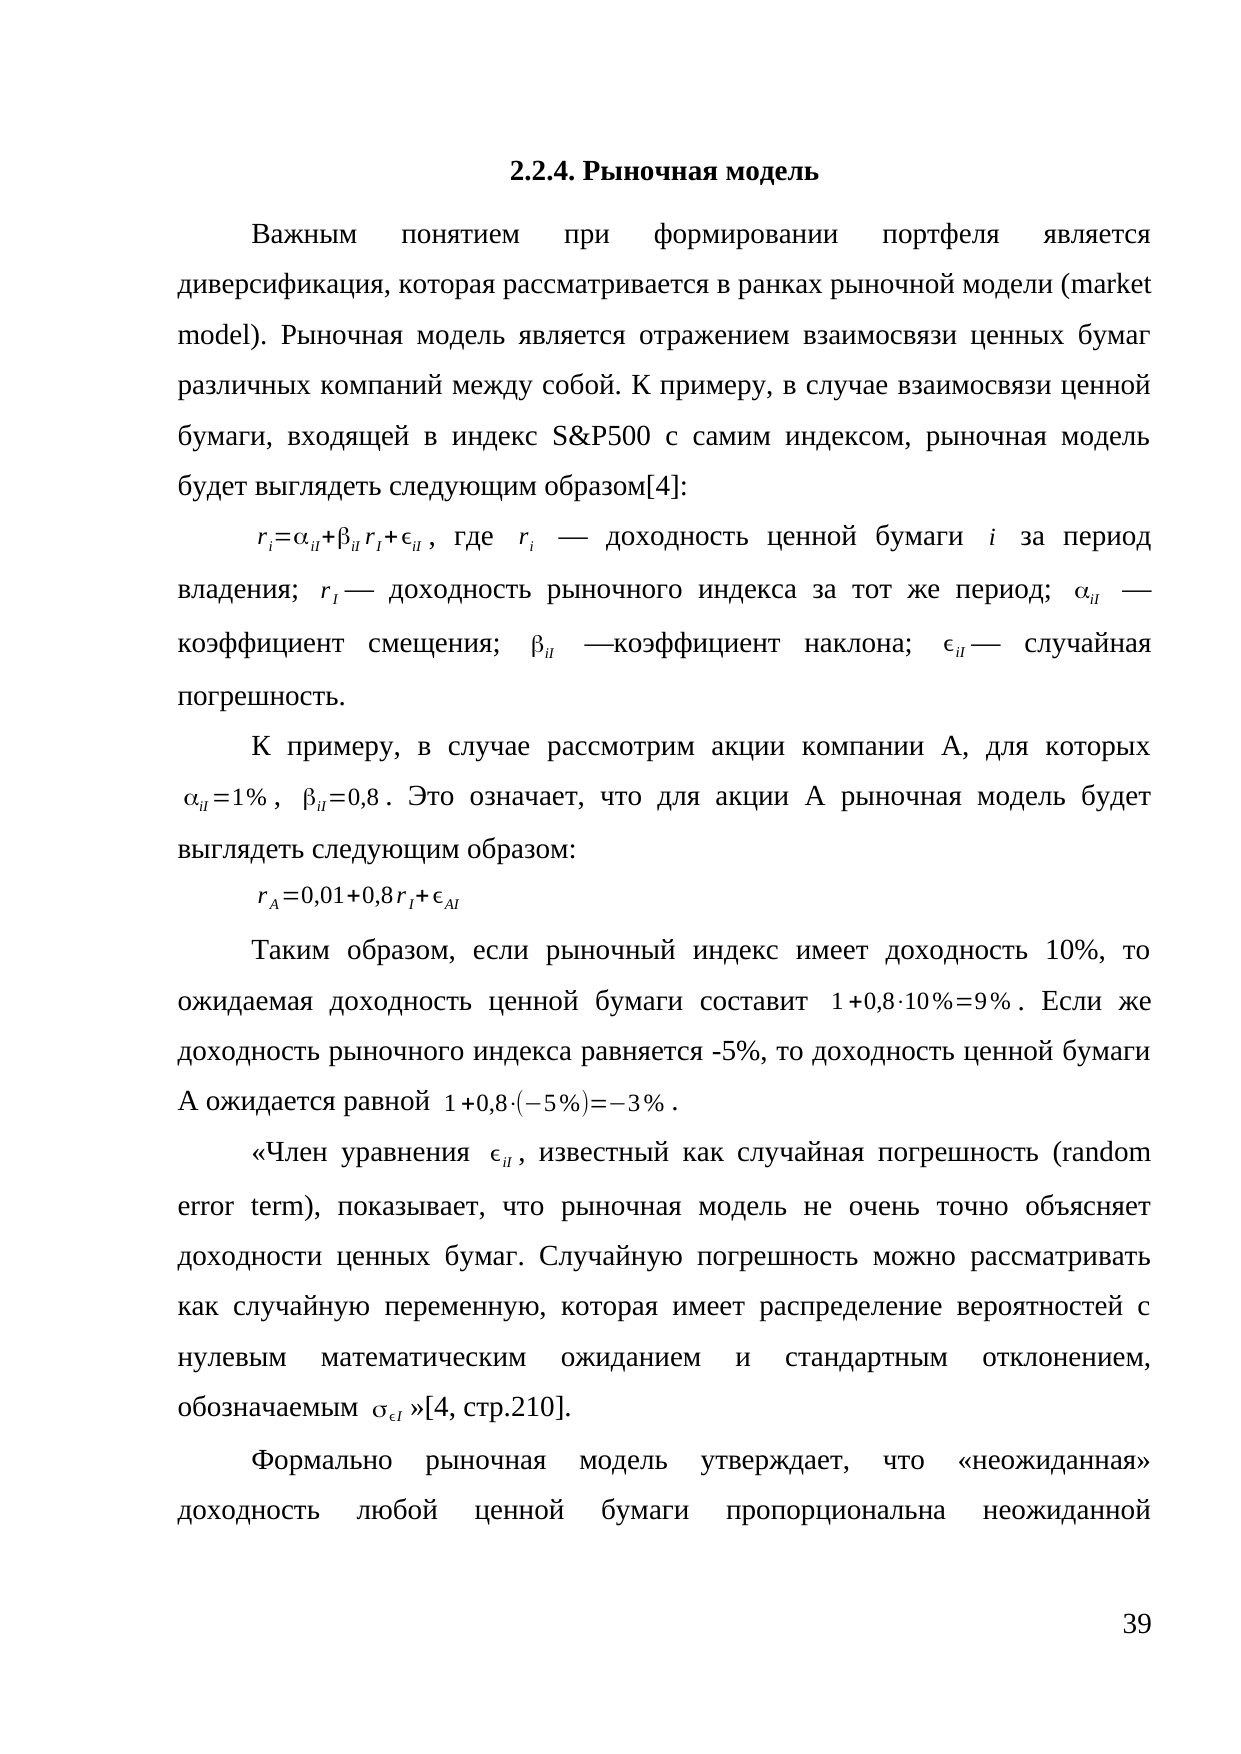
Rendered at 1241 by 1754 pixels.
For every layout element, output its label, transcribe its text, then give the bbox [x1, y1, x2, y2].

text Важным понятием при формировании портфеля является диверсификация, которая рассматривается в ранках рыночной модели (market model). Рыночная модель является отражением взаимосвязи ценных бумаг различных компаний между собой. К примеру, в случае взаимосвязи ценной бумаги, входящей в индекс S&P500 с самим индексом, рыночная модель будет выглядеть следующим образом[4]: [177, 216, 1152, 501]
text «Член уравнения , известный как случайная погрешность (random error term), показывает, что рыночная модель не очень точно объясняет доходности ценных бумаг. Случайную погрешность можно рассматривать как случайную переменную, которая имеет распределение вероятностей с нулевым математическим ожиданием и стандартным отклонением, обозначаемым »[4, стр.210]. [177, 1134, 1152, 1425]
text Формально рыночная модель утверждает, что «неожиданная» доходность любой ценной бумаги пропорциональна неожиданной [177, 1442, 1152, 1526]
text Таким образом, если рыночный индекс имеет доходность 10%, то ожидаемая доходность ценной бумаги составит . Если же доходность рыночного индекса равняется -5%, то доходность ценной бумаги А ожидается равной . [177, 932, 1152, 1118]
text К примеру, в случае рассмотрим акции компании A, для которых, . Это означает, что для акции А рыночная модель будет выглядеть следующим образом: [177, 728, 1152, 865]
text , где — доходность ценной бумаги за период владения; — доходность рыночного индекса за тот же период; — коэффициент смещения; —коэффициент наклона; — случайная погрешность. [177, 518, 1152, 711]
subtitle 2.2.4. Рыночная модель [177, 153, 1152, 187]
